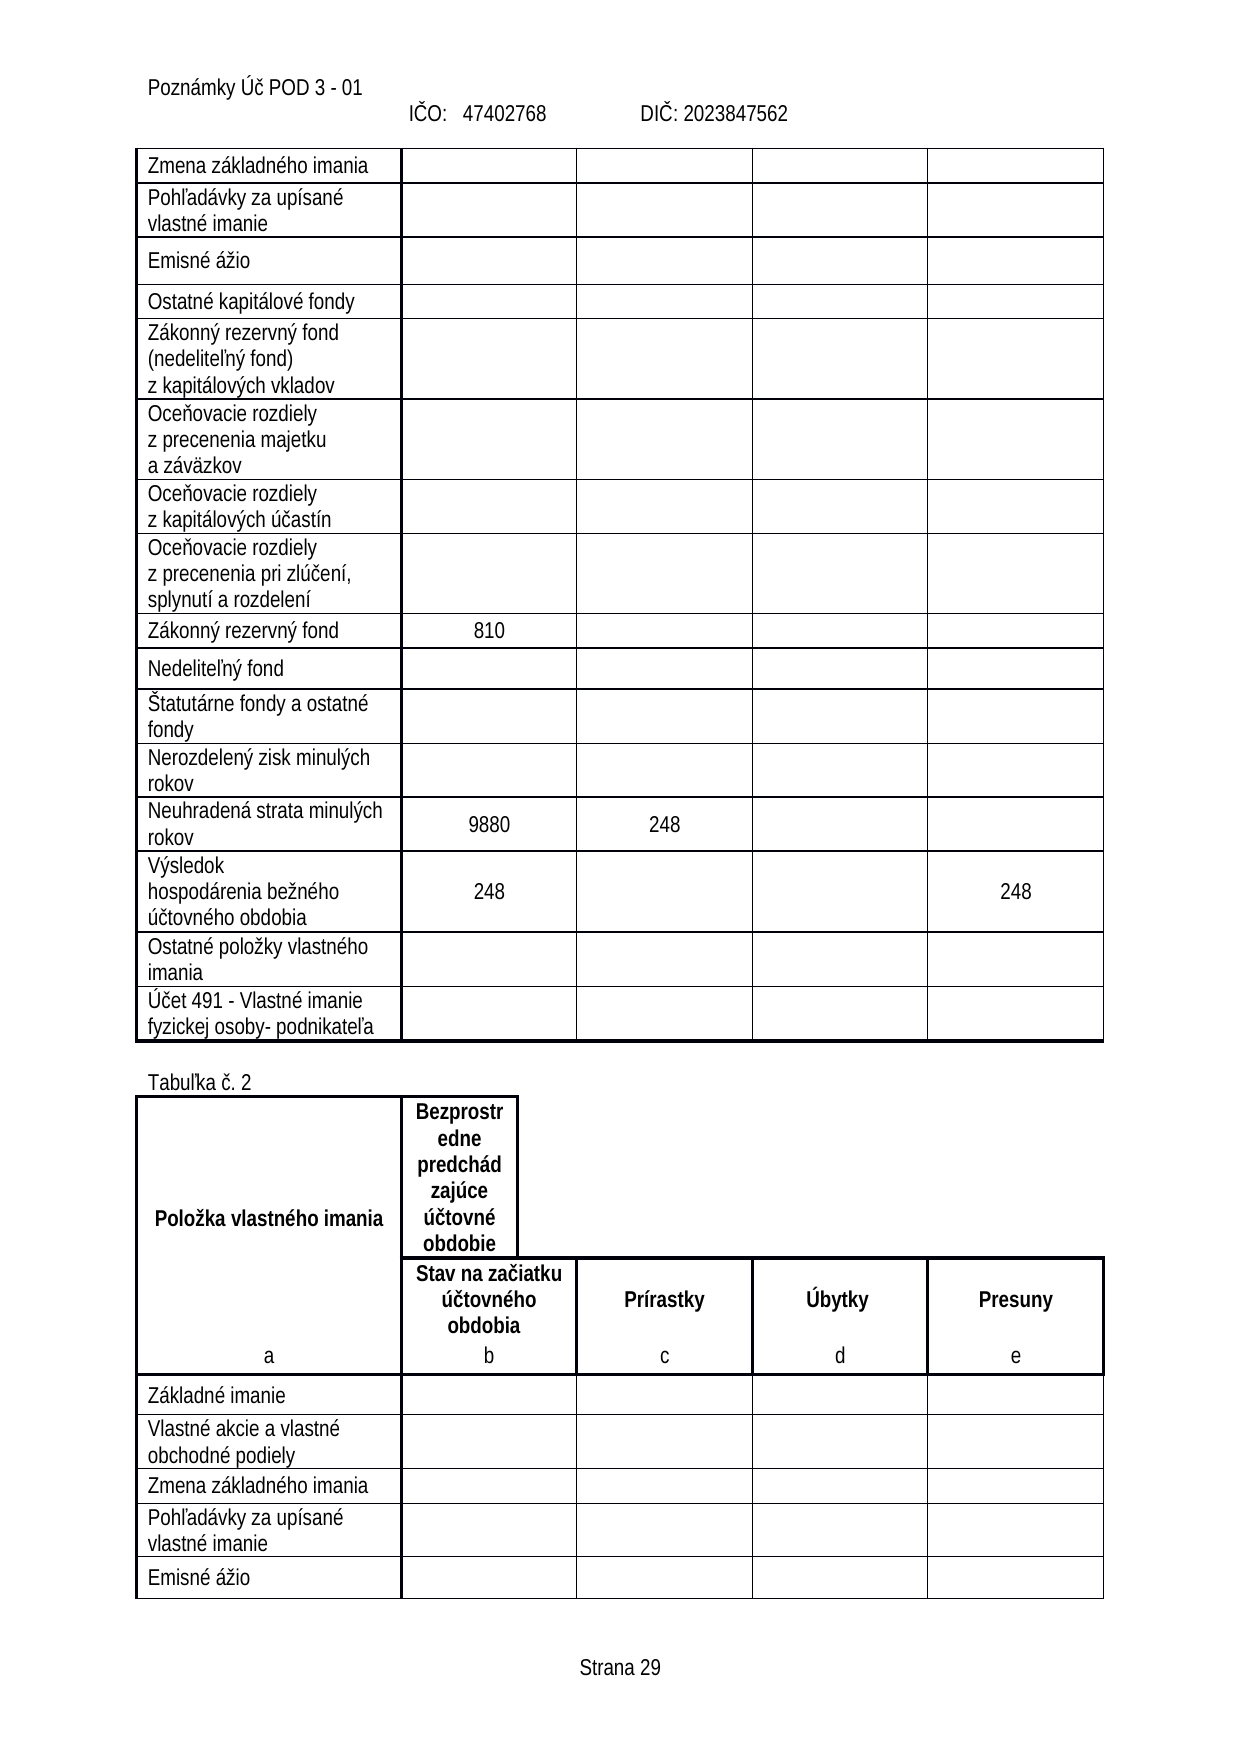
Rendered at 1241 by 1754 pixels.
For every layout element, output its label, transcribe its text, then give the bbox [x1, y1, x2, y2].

table_cell [403, 1504, 576, 1556]
table_cell [928, 319, 1103, 398]
table_cell [928, 1415, 1103, 1468]
table_cell [753, 319, 927, 398]
table_cell Vlastné akcie a vlastné obchodné podiely [138, 1415, 400, 1468]
table_cell [577, 1415, 752, 1468]
table_cell Základné imanie [138, 1376, 400, 1414]
table_cell [403, 149, 576, 182]
table_cell [403, 1469, 576, 1502]
table_cell 810 [403, 614, 576, 647]
table_cell [928, 480, 1103, 532]
table_cell Oceňovacie rozdiely z precenenia pri zlúčení, splynutí a rozdelení [138, 534, 400, 613]
table_cell [577, 149, 752, 182]
table_cell [928, 614, 1103, 647]
table_cell [753, 480, 927, 532]
table_cell [753, 1376, 927, 1414]
table_cell [403, 400, 576, 479]
table_cell Zmena základného imania [138, 149, 400, 182]
table_cell [753, 1415, 927, 1468]
table_cell [403, 319, 576, 398]
table_cell [403, 285, 576, 318]
table_cell [403, 649, 576, 688]
table_cell [577, 690, 752, 743]
table_cell Emisné ážio [138, 1557, 400, 1597]
table_cell Úbytky [754, 1260, 926, 1338]
table_cell Nerozdelený zisk minulých rokov [138, 744, 400, 796]
table_cell [753, 1557, 927, 1597]
table_cell 248 [403, 852, 576, 931]
table_cell [753, 933, 927, 986]
table_cell [753, 534, 927, 613]
table_cell a [138, 1339, 400, 1373]
table_cell [577, 534, 752, 613]
table_cell [753, 1504, 927, 1556]
table_cell [928, 184, 1103, 236]
table_cell [928, 1376, 1103, 1414]
table_cell [753, 149, 927, 182]
table_cell [753, 744, 927, 796]
table_cell [403, 1376, 576, 1414]
table_cell [403, 480, 576, 532]
table_cell [753, 987, 927, 1039]
table_cell Stav na začiatku účtovného obdobia [403, 1260, 575, 1338]
table_cell [928, 1504, 1103, 1556]
table_cell [403, 690, 576, 743]
table_cell [403, 1415, 576, 1468]
table_cell [577, 400, 752, 479]
table_cell [577, 744, 752, 796]
table_cell [753, 690, 927, 743]
table_cell [928, 534, 1103, 613]
table_cell [577, 1504, 752, 1556]
table_cell Zákonný rezervný fond [138, 614, 400, 647]
table_cell [753, 184, 927, 236]
table_cell [928, 149, 1103, 182]
table_cell [753, 238, 927, 284]
table_cell c [578, 1339, 751, 1373]
table_cell [753, 852, 927, 931]
table_cell [928, 933, 1103, 986]
table_cell [577, 1376, 752, 1414]
table_cell e [929, 1339, 1102, 1373]
table_cell [753, 649, 927, 688]
table_cell [928, 798, 1103, 850]
table_cell [577, 1469, 752, 1502]
table_header Bezprostredne predchádzajúce účtovné obdobie [403, 1098, 516, 1256]
table_cell [577, 480, 752, 532]
table_cell [928, 400, 1103, 479]
table_cell Ostatné položky vlastného imania [138, 933, 400, 986]
table_cell [577, 987, 752, 1039]
table_cell [753, 614, 927, 647]
table_cell [753, 798, 927, 850]
table_cell b [403, 1339, 575, 1373]
table_cell [928, 1557, 1103, 1597]
table_cell [928, 649, 1103, 688]
table_cell Ostatné kapitálové fondy [138, 285, 400, 318]
table_cell [577, 238, 752, 284]
table_cell [577, 1557, 752, 1597]
table_cell Zmena základného imania [138, 1469, 400, 1502]
table_cell Oceňovacie rozdiely z precenenia majetku a záväzkov [138, 400, 400, 479]
table_cell [577, 614, 752, 647]
table_cell [928, 690, 1103, 743]
table_cell Pohľadávky za upísané vlastné imanie [138, 184, 400, 236]
table_cell 248 [928, 852, 1103, 931]
table_cell d [754, 1339, 926, 1373]
table_cell [403, 987, 576, 1039]
table_cell Štatutárne fondy a ostatné fondy [138, 690, 400, 743]
table_cell [928, 285, 1103, 318]
table_cell [753, 285, 927, 318]
table_cell [577, 285, 752, 318]
table_cell [403, 534, 576, 613]
table_cell Zákonný rezervný fond (nedeliteľný fond) z kapitálových vkladov [138, 319, 400, 398]
table_cell Účet 491 - Vlastné imanie fyzickej osoby- podnikateľa [138, 987, 400, 1039]
table_cell [928, 987, 1103, 1039]
table_cell [403, 1557, 576, 1597]
table_cell [753, 400, 927, 479]
table_cell [928, 238, 1103, 284]
table_cell Prírastky [578, 1260, 751, 1338]
table_cell Presuny [929, 1260, 1102, 1338]
table_cell [928, 1469, 1103, 1502]
table_cell Emisné ážio [138, 238, 400, 284]
table_cell Pohľadávky za upísané vlastné imanie [138, 1504, 400, 1556]
table_cell Nedeliteľný fond [138, 649, 400, 688]
table_cell [403, 933, 576, 986]
table_cell [577, 184, 752, 236]
table_cell Oceňovacie rozdiely z kapitálových účastín [138, 480, 400, 532]
text Tabuľka č. 2 [148, 1069, 1092, 1095]
table_cell [577, 319, 752, 398]
table_cell [577, 649, 752, 688]
table_cell [403, 184, 576, 236]
table_cell [577, 852, 752, 931]
table_cell [403, 238, 576, 284]
table_header Položka vlastného imania [138, 1098, 400, 1338]
table_cell [403, 744, 576, 796]
table_cell 9880 [403, 798, 576, 850]
table_cell 248 [577, 798, 752, 850]
table_cell [928, 744, 1103, 796]
table_cell [753, 1469, 927, 1502]
table_cell Neuhradená strata minulých rokov [138, 798, 400, 850]
table_cell Výsledok hospodárenia bežného účtovného obdobia [138, 852, 400, 931]
table_cell [577, 933, 752, 986]
